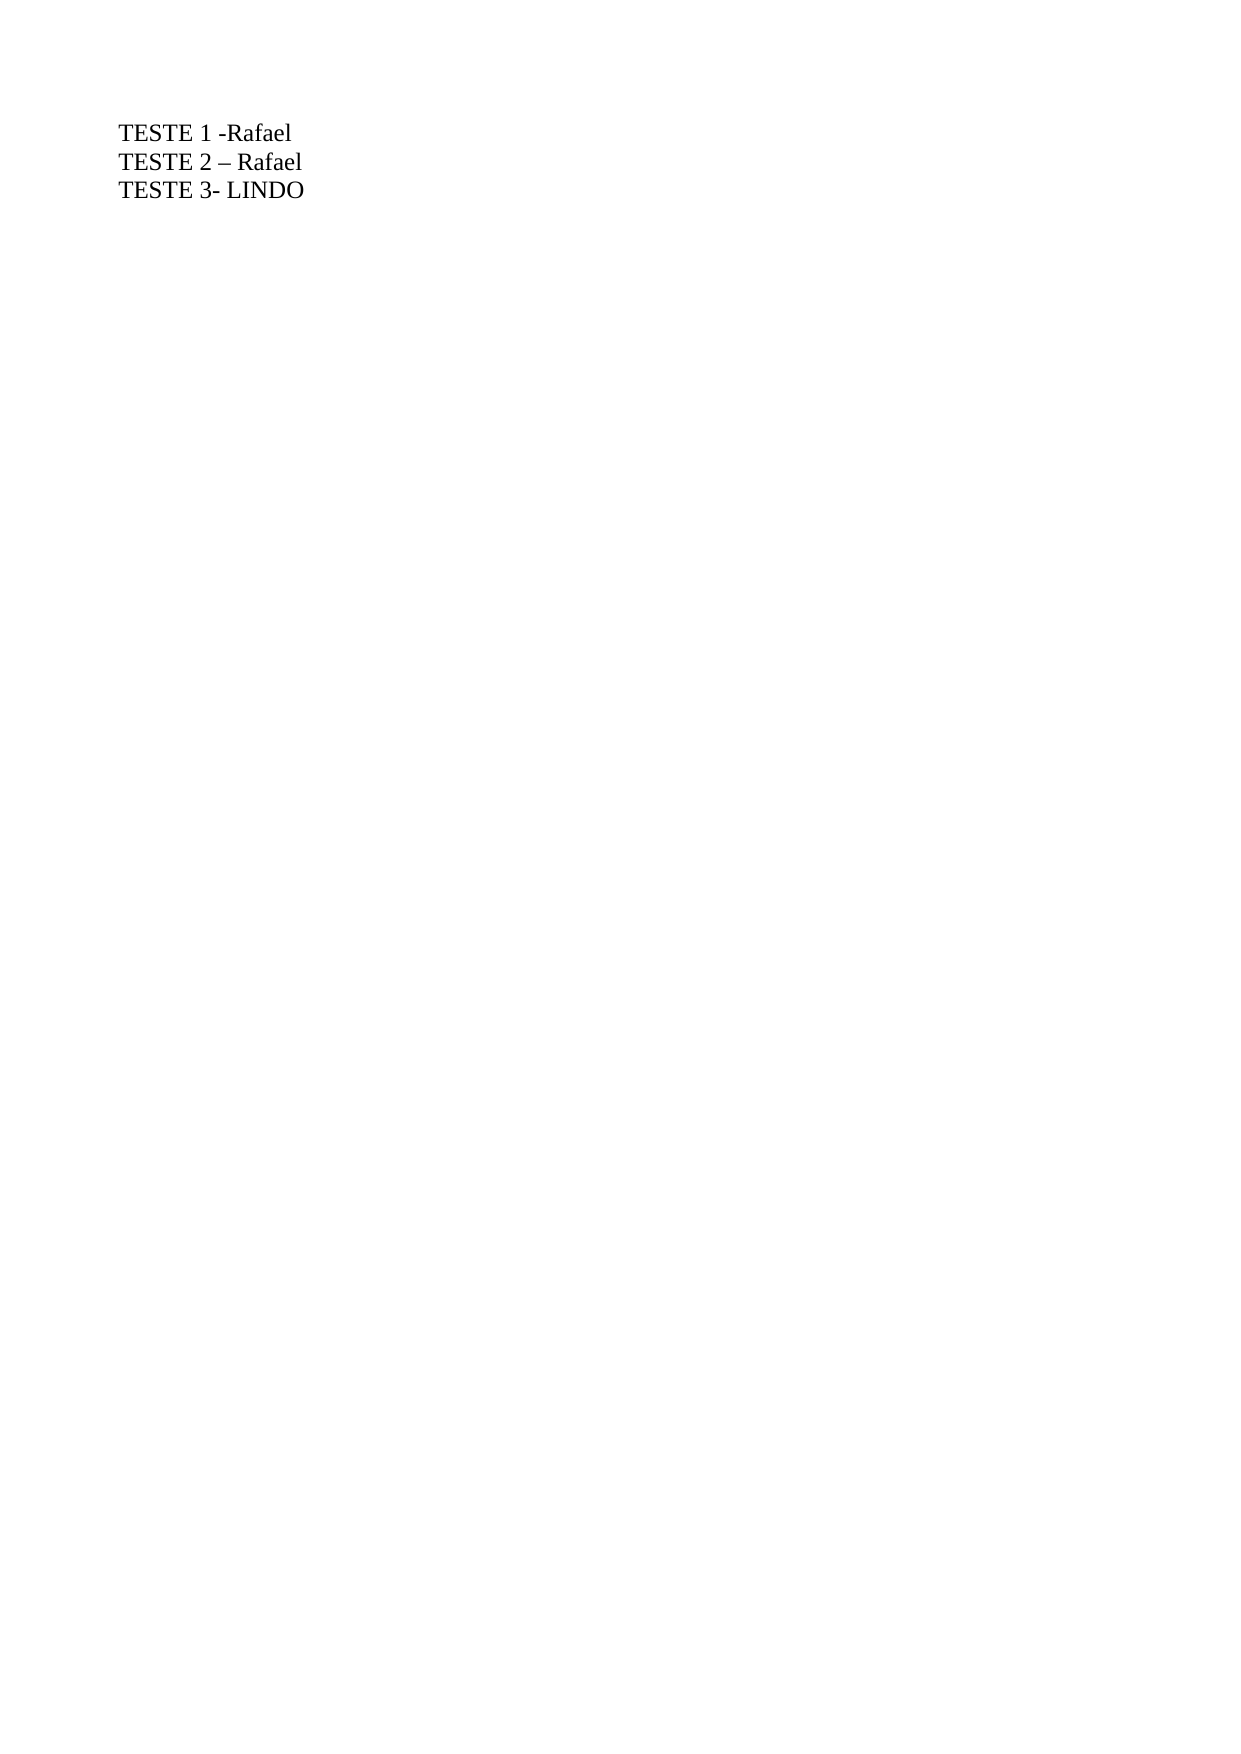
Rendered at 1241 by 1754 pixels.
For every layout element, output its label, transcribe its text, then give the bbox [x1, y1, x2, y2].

text TESTE 2 – Rafael [118, 147, 1122, 176]
text TESTE 1 -Rafael [118, 118, 1122, 147]
text TESTE 3- LINDO [118, 176, 1122, 204]
